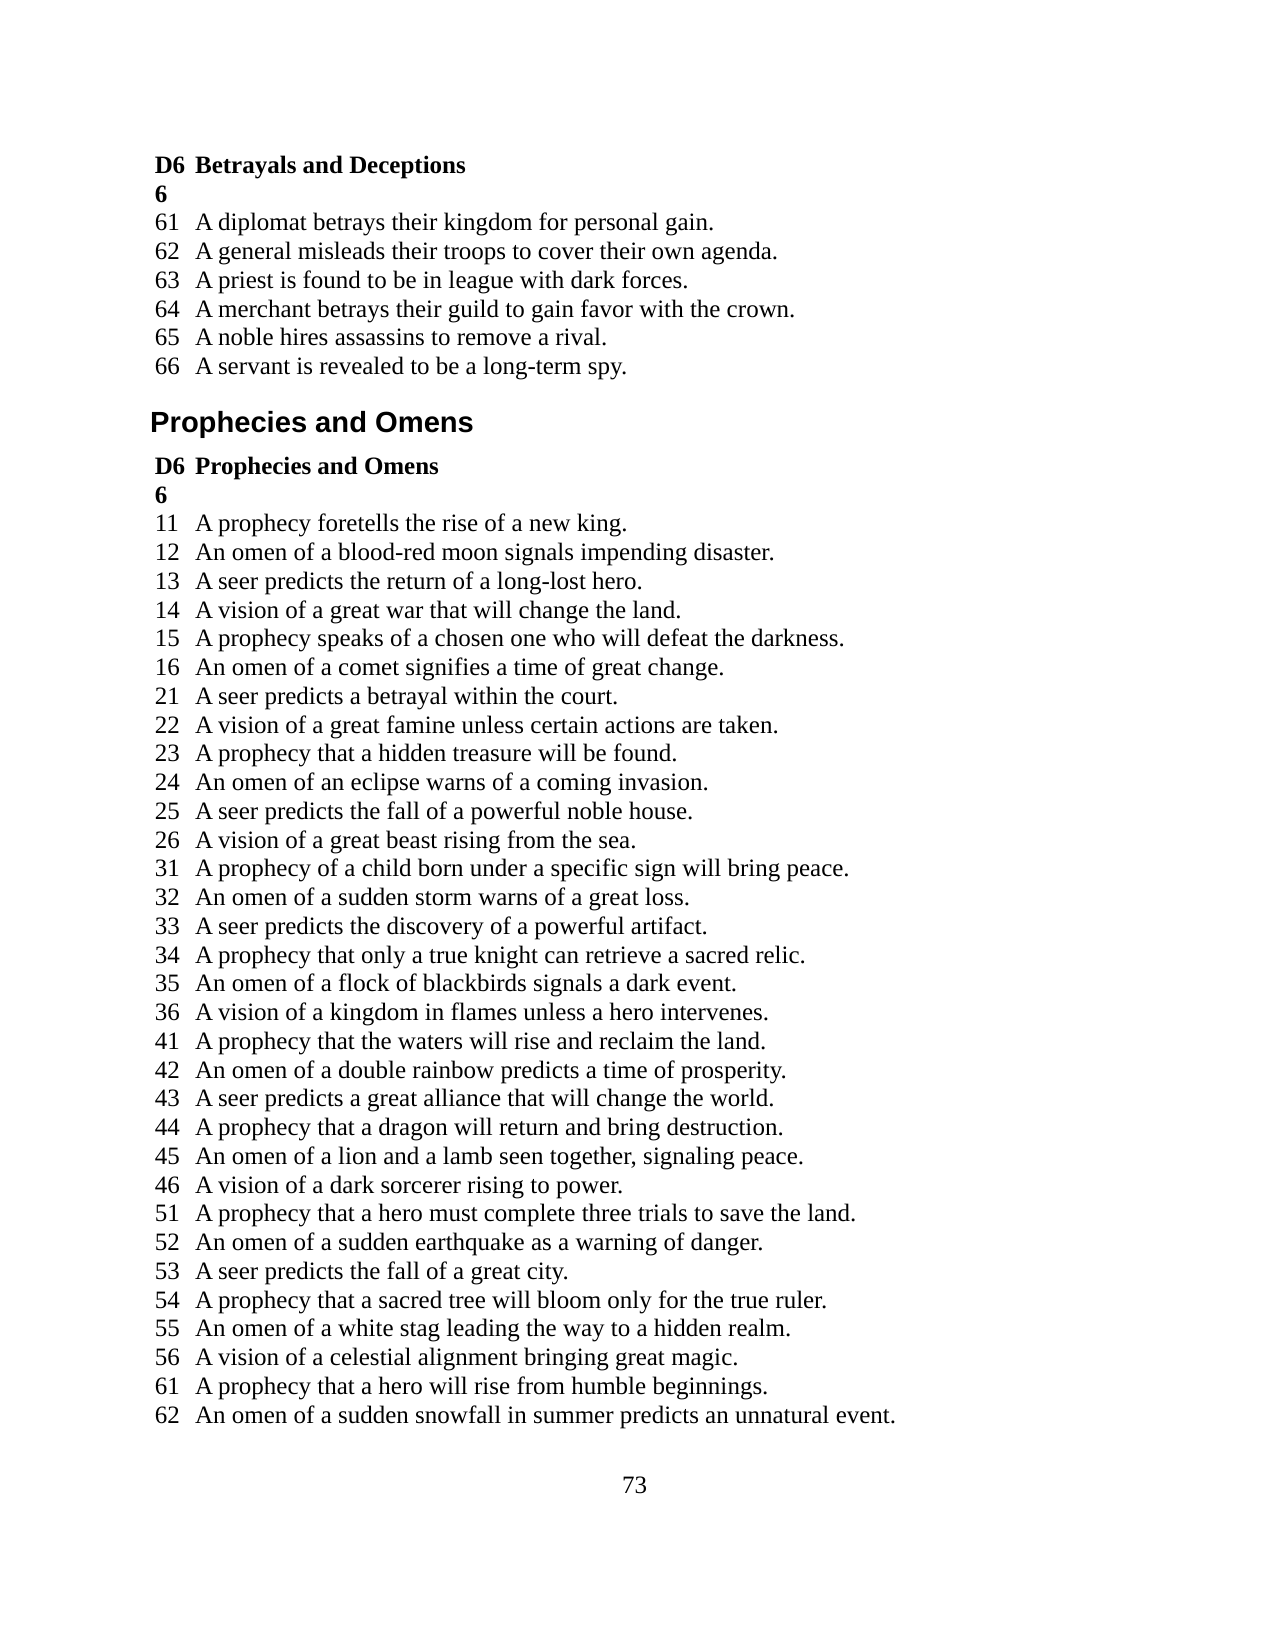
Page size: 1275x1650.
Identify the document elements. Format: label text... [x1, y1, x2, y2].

table_cell 62 [150, 236, 191, 265]
table_cell 34 [150, 940, 191, 968]
table_cell A seer predicts the fall of a powerful noble house. [191, 796, 1125, 825]
table_cell An omen of a blood-red moon signals impending disaster. [191, 537, 1125, 566]
table_cell A vision of a dark sorcerer rising to power. [191, 1170, 1125, 1198]
table_cell A prophecy that a hero will rise from humble beginnings. [191, 1371, 1125, 1400]
table_cell An omen of a flock of blackbirds signals a dark event. [191, 969, 1125, 997]
table_cell 23 [150, 739, 191, 767]
table_header D66 [150, 451, 191, 508]
table_cell A servant is revealed to be a long-term spy. [191, 351, 1125, 380]
table_cell A seer predicts the return of a long-lost hero. [191, 566, 1125, 595]
table_cell An omen of a lion and a lamb seen together, signaling peace. [191, 1141, 1125, 1170]
table_cell A noble hires assassins to remove a rival. [191, 323, 1125, 351]
table_cell 61 [150, 208, 191, 236]
table_cell A prophecy that only a true knight can retrieve a sacred relic. [191, 940, 1125, 968]
table_cell 63 [150, 265, 191, 294]
table_cell An omen of a sudden storm warns of a great loss. [191, 882, 1125, 911]
table_cell 31 [150, 854, 191, 882]
table_cell A prophecy speaks of a chosen one who will defeat the darkness. [191, 624, 1125, 652]
table_cell 24 [150, 767, 191, 796]
table_cell A prophecy foretells the rise of a new king. [191, 509, 1125, 537]
table_cell 21 [150, 681, 191, 710]
table_cell 25 [150, 796, 191, 825]
table_cell A prophecy that a sacred tree will bloom only for the true ruler. [191, 1285, 1125, 1313]
table_cell 66 [150, 351, 191, 380]
table_cell 54 [150, 1285, 191, 1313]
table_cell 53 [150, 1256, 191, 1285]
table_cell 61 [150, 1371, 191, 1400]
table_cell 22 [150, 710, 191, 738]
table_cell 64 [150, 294, 191, 322]
table_cell 42 [150, 1055, 191, 1083]
subtitle Prophecies and Omens [150, 405, 1125, 438]
table_cell A merchant betrays their guild to gain favor with the crown. [191, 294, 1125, 322]
table_cell 55 [150, 1314, 191, 1342]
table_cell An omen of a comet signifies a time of great change. [191, 652, 1125, 681]
table_cell 52 [150, 1227, 191, 1256]
table_cell 33 [150, 911, 191, 940]
table_cell A prophecy that the waters will rise and reclaim the land. [191, 1026, 1125, 1055]
table_cell 35 [150, 969, 191, 997]
table_header D66 [150, 150, 191, 207]
table_cell 15 [150, 624, 191, 652]
table_cell A vision of a great beast rising from the sea. [191, 825, 1125, 853]
table_cell A prophecy of a child born under a specific sign will bring peace. [191, 854, 1125, 882]
table_cell 32 [150, 882, 191, 911]
table_cell An omen of a sudden earthquake as a warning of danger. [191, 1227, 1125, 1256]
table_cell A vision of a kingdom in flames unless a hero intervenes. [191, 997, 1125, 1026]
table_cell A seer predicts a great alliance that will change the world. [191, 1084, 1125, 1112]
table_cell A seer predicts the discovery of a powerful artifact. [191, 911, 1125, 940]
table_cell A vision of a celestial alignment bringing great magic. [191, 1342, 1125, 1371]
table_cell A vision of a great war that will change the land. [191, 595, 1125, 623]
table_cell 46 [150, 1170, 191, 1198]
table_cell A prophecy that a dragon will return and bring destruction. [191, 1112, 1125, 1141]
table_cell A prophecy that a hero must complete three trials to save the land. [191, 1199, 1125, 1227]
table_cell An omen of a white stag leading the way to a hidden realm. [191, 1314, 1125, 1342]
table_cell An omen of a double rainbow predicts a time of prosperity. [191, 1055, 1125, 1083]
table_cell A general misleads their troops to cover their own agenda. [191, 236, 1125, 265]
table_cell 62 [150, 1400, 191, 1428]
table_cell A vision of a great famine unless certain actions are taken. [191, 710, 1125, 738]
table_cell 14 [150, 595, 191, 623]
table_cell 45 [150, 1141, 191, 1170]
table_cell A priest is found to be in league with dark forces. [191, 265, 1125, 294]
table_cell An omen of a sudden snowfall in summer predicts an unnatural event. [191, 1400, 1125, 1428]
table_cell A seer predicts the fall of a great city. [191, 1256, 1125, 1285]
table_cell 13 [150, 566, 191, 595]
table_cell 26 [150, 825, 191, 853]
table_cell 51 [150, 1199, 191, 1227]
table_cell 36 [150, 997, 191, 1026]
table_cell 43 [150, 1084, 191, 1112]
table_cell An omen of an eclipse warns of a coming invasion. [191, 767, 1125, 796]
table_header Prophecies and Omens [191, 451, 1125, 508]
table_cell 65 [150, 323, 191, 351]
table_cell A prophecy that a hidden treasure will be found. [191, 739, 1125, 767]
table_cell 44 [150, 1112, 191, 1141]
table_cell A diplomat betrays their kingdom for personal gain. [191, 208, 1125, 236]
table_cell 12 [150, 537, 191, 566]
table_cell 16 [150, 652, 191, 681]
table_cell 56 [150, 1342, 191, 1371]
table_cell 11 [150, 509, 191, 537]
table_cell 41 [150, 1026, 191, 1055]
table_cell A seer predicts a betrayal within the court. [191, 681, 1125, 710]
table_header Betrayals and Deceptions [191, 150, 1125, 207]
